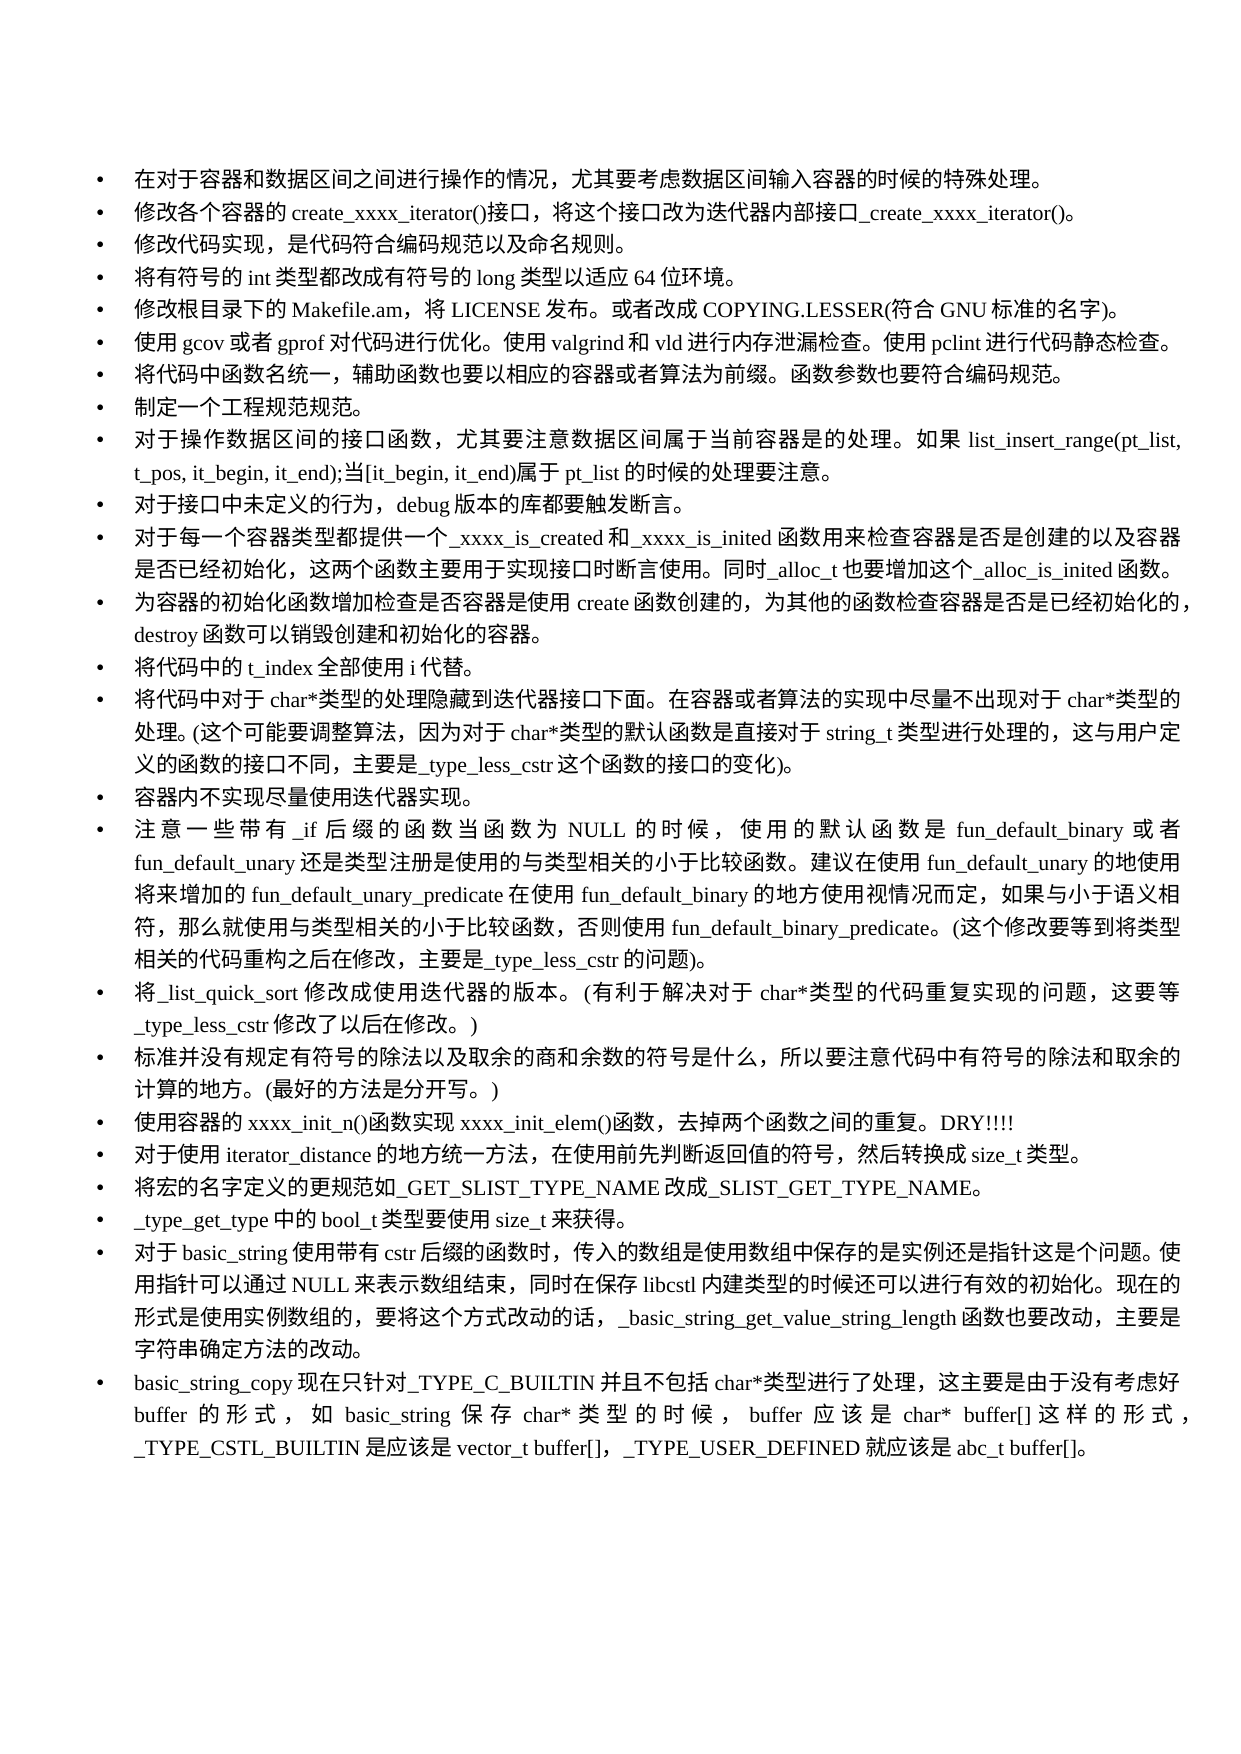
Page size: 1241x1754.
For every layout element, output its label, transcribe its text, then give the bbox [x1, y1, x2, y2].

list 将代码中对于char*类型的处理隐藏到迭代器接口下面。在容器或者算法的实现中尽量不出现对于char*类型的处理。(这个可能要调整算法，因为对于char*类型的默认函数是直接对于string_t类型进行处理的，这与用户定义的函数的接口不同，主要是_type_less_cstr这个函数的接口的变化)。 [96, 682, 1181, 779]
list 将代码中的t_index全部使用i代替。 [96, 649, 1181, 682]
list 标准并没有规定有符号的除法以及取余的商和余数的符号是什么，所以要注意代码中有符号的除法和取余的计算的地方。(最好的方法是分开写。) [96, 1039, 1181, 1104]
list 将_list_quick_sort修改成使用迭代器的版本。(有利于解决对于char*类型的代码重复实现的问题，这要等_type_less_cstr修改了以后在修改。) [96, 974, 1181, 1039]
list 修改根目录下的Makefile.am，将LICENSE发布。或者改成COPYING.LESSER(符合GNU标准的名字)。 [96, 292, 1181, 324]
list 修改各个容器的create_xxxx_iterator()接口，将这个接口改为迭代器内部接口_create_xxxx_iterator()。 [96, 194, 1181, 227]
list 制定一个工程规范规范。 [96, 389, 1181, 422]
list 修改代码实现，是代码符合编码规范以及命名规则。 [96, 227, 1181, 259]
list _type_get_type中的bool_t类型要使用size_t来获得。 [96, 1202, 1181, 1234]
list 将代码中函数名统一，辅助函数也要以相应的容器或者算法为前缀。函数参数也要符合编码规范。 [96, 357, 1181, 389]
list 将宏的名字定义的更规范如_GET_SLIST_TYPE_NAME改成_SLIST_GET_TYPE_NAME。 [96, 1169, 1181, 1202]
list 为容器的初始化函数增加检查是否容器是使用create函数创建的，为其他的函数检查容器是否是已经初始化的，destroy函数可以销毁创建和初始化的容器。 [96, 584, 1181, 649]
list 使用gcov或者gprof对代码进行优化。使用valgrind和vld进行内存泄漏检查。使用pclint进行代码静态检查。 [96, 324, 1181, 357]
list 对于每一个容器类型都提供一个_xxxx_is_created和_xxxx_is_inited函数用来检查容器是否是创建的以及容器是否已经初始化，这两个函数主要用于实现接口时断言使用。同时_alloc_t也要增加这个_alloc_is_inited函数。 [96, 519, 1181, 584]
list 容器内不实现尽量使用迭代器实现。 [96, 779, 1181, 812]
list basic_string_copy现在只针对_TYPE_C_BUILTIN并且不包括char*类型进行了处理，这主要是由于没有考虑好buffer的形式，如basic_string保存char*类型的时候，buffer应该是char* buffer[]这样的形式，_TYPE_CSTL_BUILTIN是应该是vector_t buffer[]，_TYPE_USER_DEFINED就应该是abc_t buffer[]。 [96, 1364, 1181, 1462]
list 将有符号的int类型都改成有符号的long类型以适应64位环境。 [96, 259, 1181, 292]
list 对于basic_string使用带有cstr后缀的函数时，传入的数组是使用数组中保存的是实例还是指针这是个问题。使用指针可以通过NULL来表示数组结束，同时在保存libcstl内建类型的时候还可以进行有效的初始化。现在的形式是使用实例数组的，要将这个方式改动的话，_basic_string_get_value_string_length函数也要改动，主要是字符串确定方法的改动。 [96, 1234, 1181, 1364]
list 对于操作数据区间的接口函数，尤其要注意数据区间属于当前容器是的处理。如果list_insert_range(pt_list, t_pos, it_begin, it_end);当[it_begin, it_end)属于pt_list的时候的处理要注意。 [96, 422, 1181, 487]
list 对于接口中未定义的行为，debug版本的库都要触发断言。 [96, 487, 1181, 519]
list 使用容器的xxxx_init_n()函数实现xxxx_init_elem()函数，去掉两个函数之间的重复。DRY!!!! [96, 1104, 1181, 1137]
list 在对于容器和数据区间之间进行操作的情况，尤其要考虑数据区间输入容器的时候的特殊处理。 [96, 162, 1181, 194]
list 对于使用iterator_distance的地方统一方法，在使用前先判断返回值的符号，然后转换成size_t类型。 [96, 1137, 1181, 1169]
list 注意一些带有_if后缀的函数当函数为NULL的时候，使用的默认函数是fun_default_binary或者fun_default_unary还是类型注册是使用的与类型相关的小于比较函数。建议在使用fun_default_unary的地使用将来增加的fun_default_unary_predicate在使用fun_default_binary的地方使用视情况而定，如果与小于语义相符，那么就使用与类型相关的小于比较函数，否则使用fun_default_binary_predicate。(这个修改要等到将类型相关的代码重构之后在修改，主要是_type_less_cstr的问题)。 [96, 812, 1181, 974]
